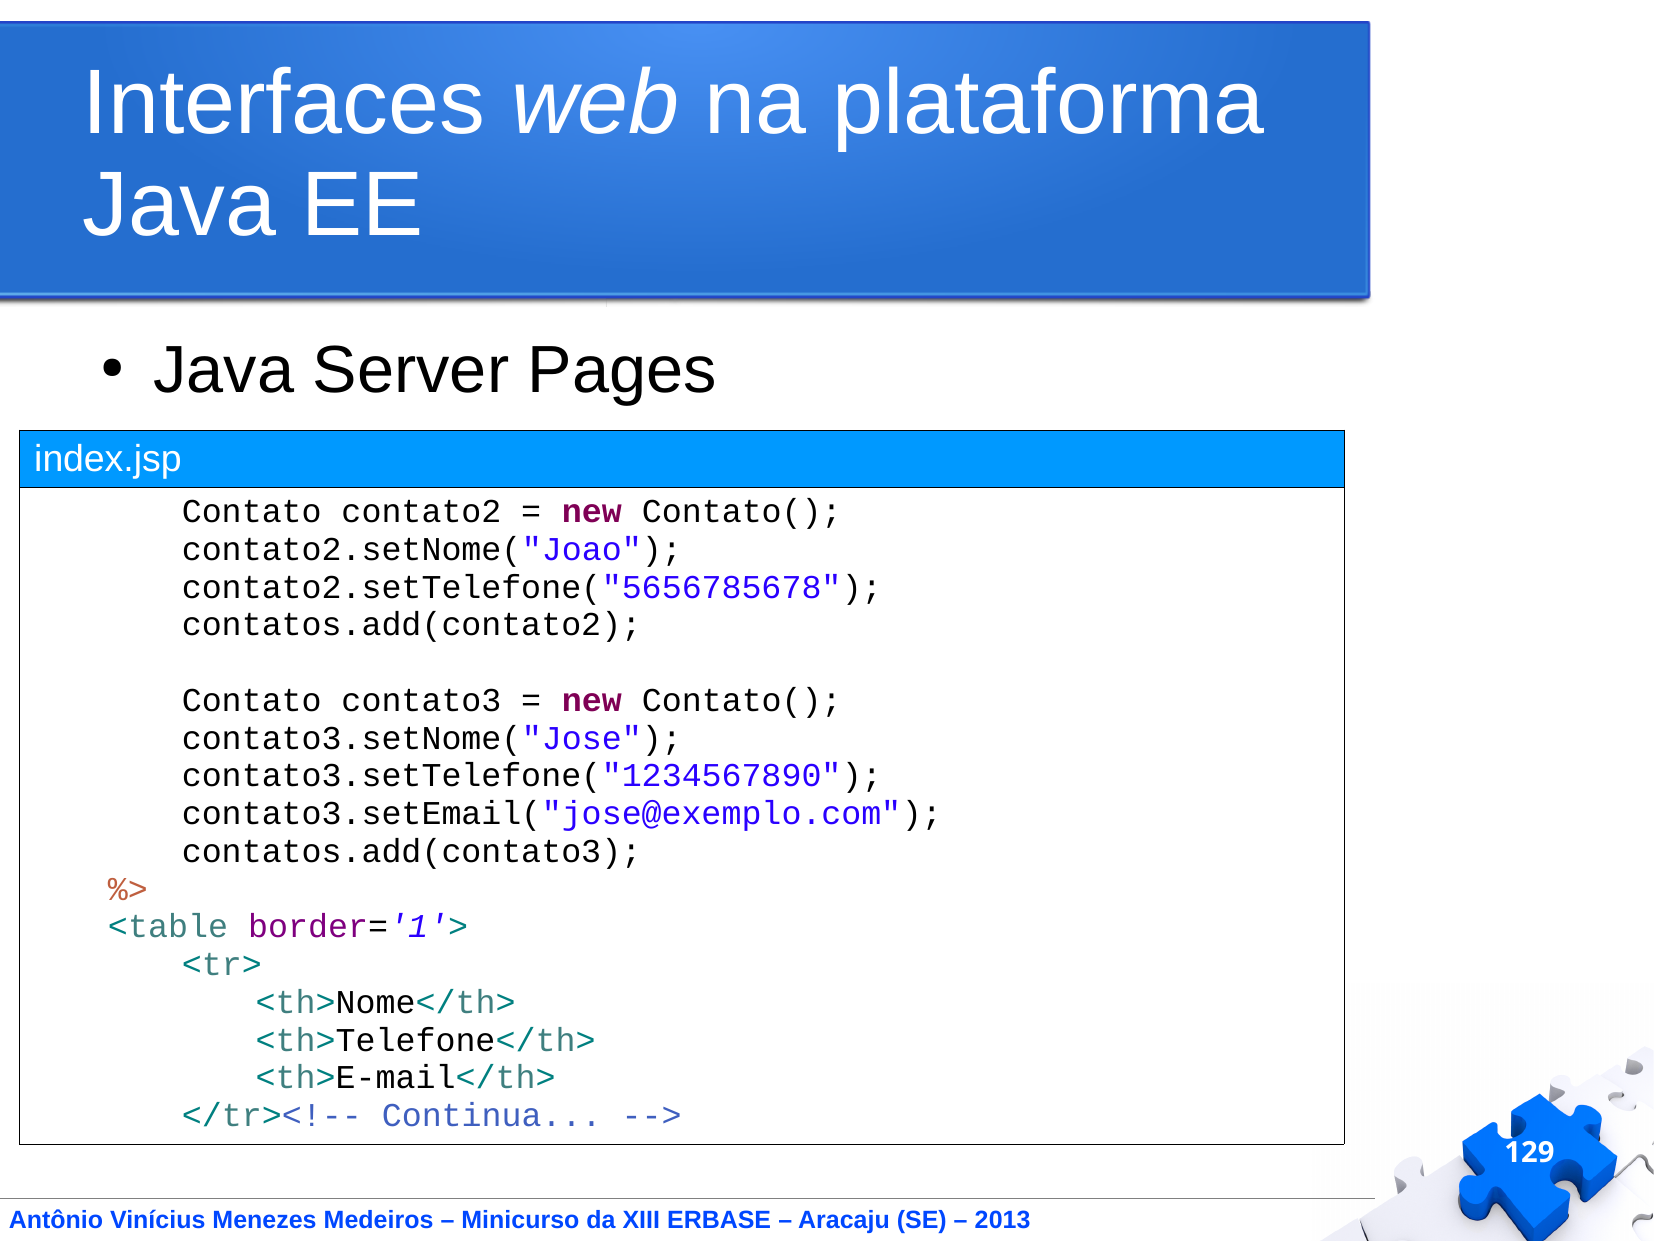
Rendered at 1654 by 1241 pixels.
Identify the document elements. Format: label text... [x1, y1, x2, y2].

picture [1311, 983, 1654, 1241]
table_header index.jsp [20, 431, 1344, 487]
table_cell Contato contato2 = new Contato(); contato2.setNome("Joao"); contato2.setTelefone("5656785678"); contatos.add(contato2); Contato contato3 = new Contato(); contato3.setNome("Jose"); contato3.setTelefone("1234567890"); contato3.setEmail("jose@exemplo.com"); contatos.add(contato3); %> <table border='1'> <tr> <th>Nome</th> <th>Telefone</th> <th>E-mail</th> </tr><!-- Continua... --> [20, 488, 1344, 1144]
picture [0, 21, 1375, 307]
list Java Server Pages [82, 332, 1356, 1182]
title Interfaces web na plataforma Java EE [82, 49, 1323, 257]
